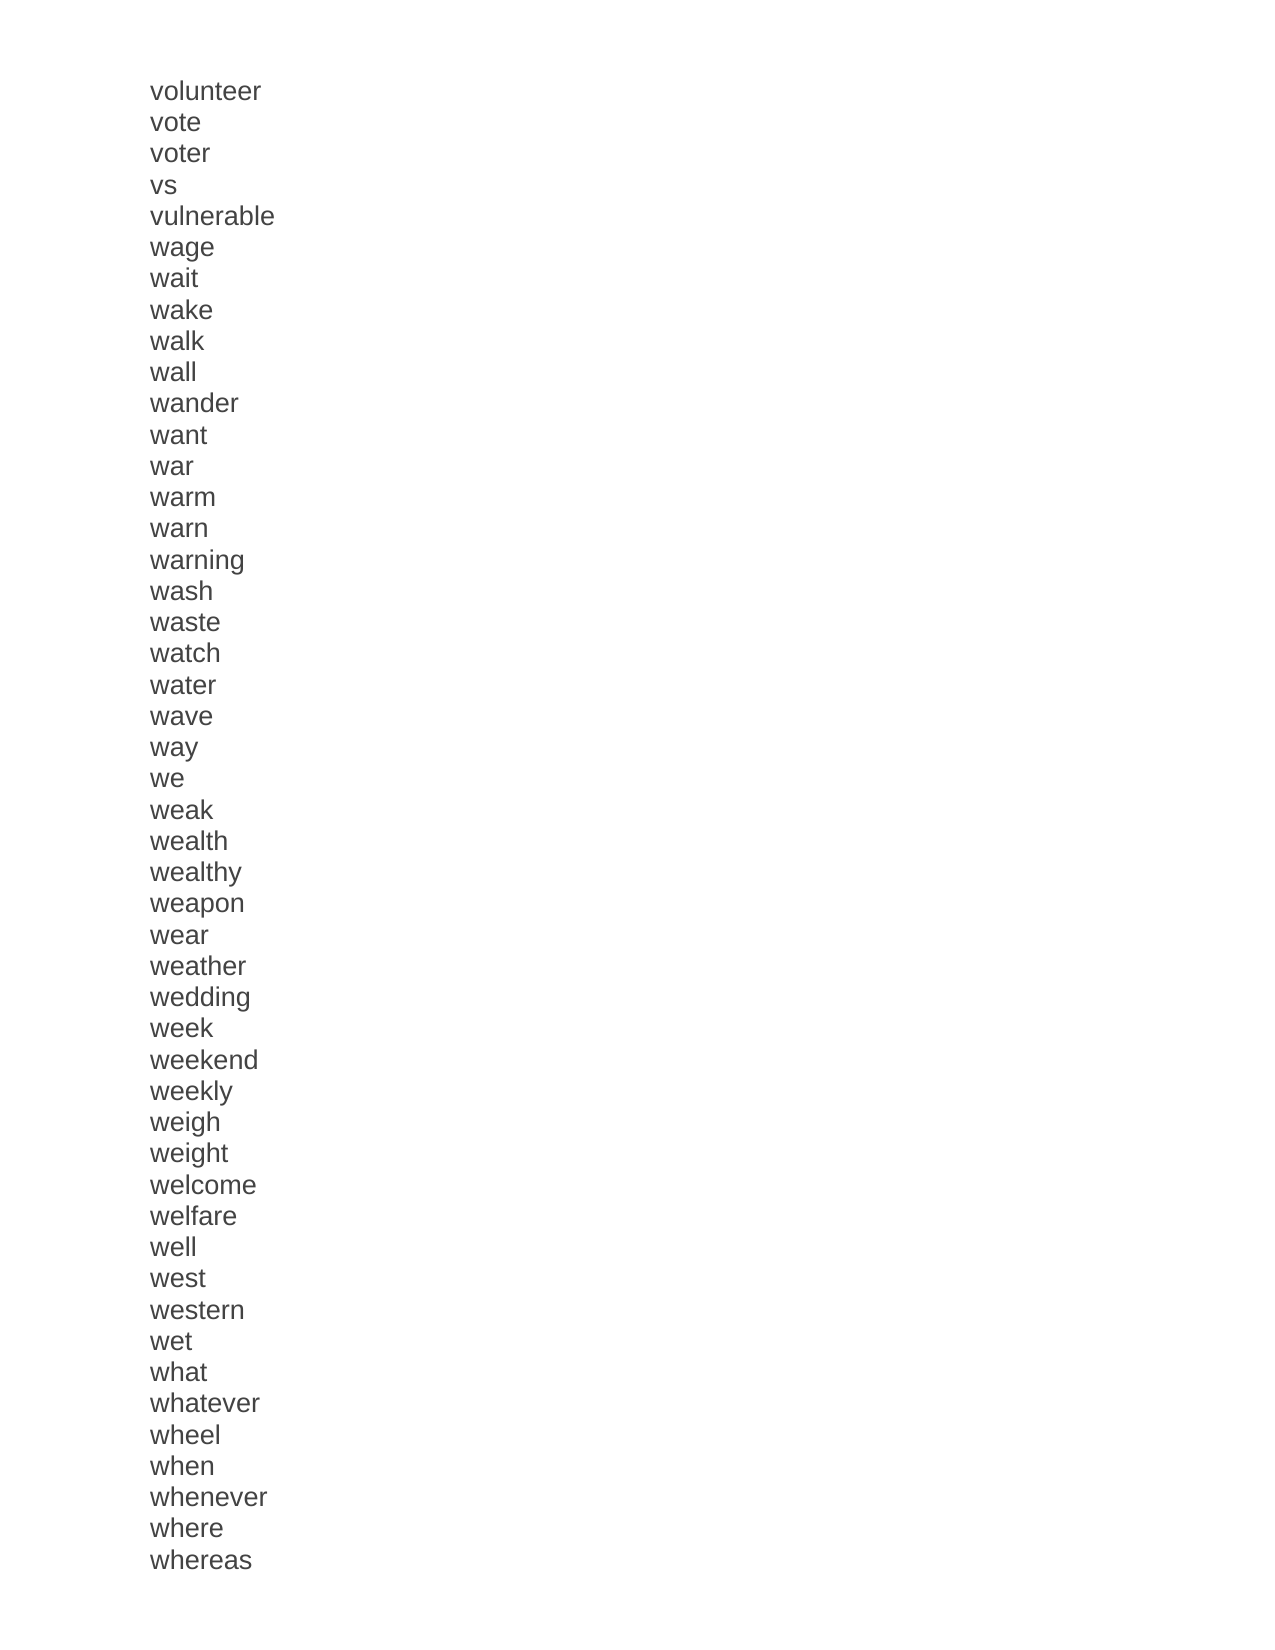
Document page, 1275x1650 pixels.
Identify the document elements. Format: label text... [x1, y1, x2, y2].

text way [150, 731, 1125, 762]
text wedding [150, 981, 1125, 1012]
text welcome [150, 1169, 1125, 1200]
text walk [150, 325, 1125, 356]
text watch [150, 637, 1125, 669]
text west [150, 1262, 1125, 1294]
text week [150, 1012, 1125, 1044]
text vulnerable [150, 200, 1125, 231]
text we [150, 762, 1125, 794]
text warn [150, 512, 1125, 544]
text wash [150, 575, 1125, 606]
text weekend [150, 1044, 1125, 1075]
text volunteer [150, 75, 1125, 106]
text whenever [150, 1481, 1125, 1512]
text western [150, 1294, 1125, 1325]
text want [150, 419, 1125, 450]
text whatever [150, 1387, 1125, 1419]
text wage [150, 231, 1125, 262]
text wheel [150, 1419, 1125, 1450]
text warning [150, 544, 1125, 575]
text what [150, 1356, 1125, 1387]
text war [150, 450, 1125, 481]
text wander [150, 387, 1125, 419]
text weigh [150, 1106, 1125, 1137]
text water [150, 669, 1125, 700]
text vote [150, 106, 1125, 137]
text wait [150, 262, 1125, 294]
text wear [150, 919, 1125, 950]
text when [150, 1450, 1125, 1481]
text whereas [150, 1544, 1125, 1575]
text warm [150, 481, 1125, 512]
text weekly [150, 1075, 1125, 1106]
text waste [150, 606, 1125, 637]
text weapon [150, 887, 1125, 919]
text wealthy [150, 856, 1125, 887]
text weak [150, 794, 1125, 825]
text wall [150, 356, 1125, 387]
text where [150, 1512, 1125, 1544]
text weather [150, 950, 1125, 981]
text wet [150, 1325, 1125, 1356]
text welfare [150, 1200, 1125, 1231]
text voter [150, 137, 1125, 169]
text wave [150, 700, 1125, 731]
text vs [150, 169, 1125, 200]
text wealth [150, 825, 1125, 856]
text well [150, 1231, 1125, 1262]
text wake [150, 294, 1125, 325]
text weight [150, 1137, 1125, 1169]
